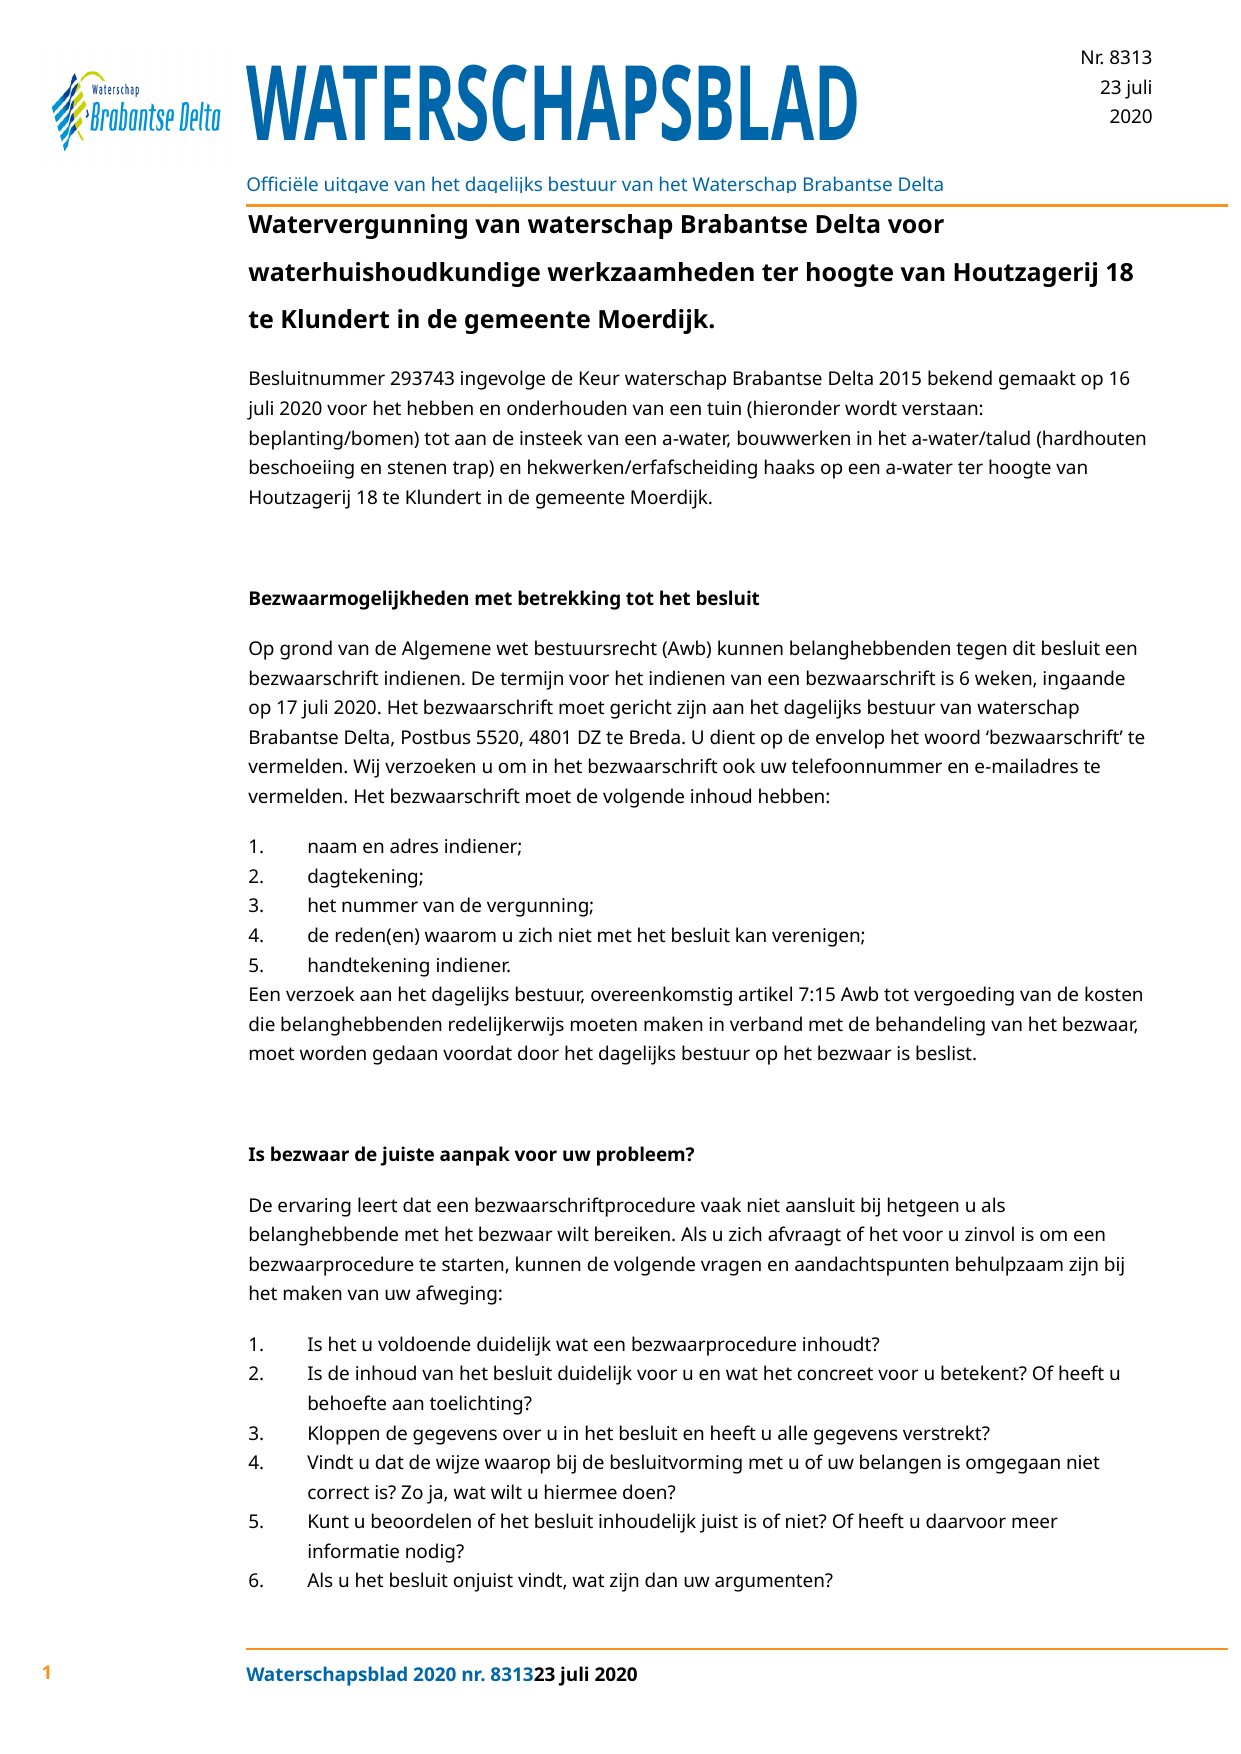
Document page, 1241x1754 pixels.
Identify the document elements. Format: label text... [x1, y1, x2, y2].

text De ervaring leert dat een bezwaarschriftprocedure vaak niet aansluit bij hetgeen u als belanghebbende met het bezwaar wilt bereiken. Als u zich afvraagt of het voor u zinvol is om een bezwaarprocedure te starten, kunnen de volgende vragen en aandachtspunten behulpzaam zijn bij het maken van uw afweging: [248, 1192, 1152, 1306]
text Besluitnummer 293743 ingevolge de Keur waterschap Brabantse Delta 2015 bekend gemaakt op 16 juli 2020 voor het hebben en onderhouden van een tuin (hieronder wordt verstaan: beplanting/bomen) tot aan de insteek van een a-water, bouwwerken in het a-water/talud (hardhouten beschoeiing en stenen trap) en hekwerken/erfafscheiding haaks op een a-water ter hoogte van Houtzagerij 18 te Klundert in de gemeente Moerdijk. [248, 366, 1152, 509]
text Een verzoek aan het dagelijks bestuur, overeenkomstig artikel 7:15 Awb tot vergoeding van de kosten die belanghebbenden redelijkerwijs moeten maken in verband met de behandeling van het bezwaar, moet worden gedaan voordat door het dagelijks bestuur op het bezwaar is beslist. [248, 981, 1152, 1066]
text Is bezwaar de juiste aanpak voor uw probleem? [248, 1141, 1152, 1167]
text Watervergunning van waterschap Brabantse Delta voor waterhuishoudkundige werkzaamheden ter hoogte van Houtzagerij 18 te Klundert in de gemeente Moerdijk. [248, 207, 1152, 336]
list Vindt u dat de wijze waarop bij de besluitvorming met u of uw belangen is omgegaan niet correct is? Zo ja, wat wilt u hiermee doen? [248, 1449, 1152, 1504]
list Als u het besluit onjuist vindt, wat zijn dan uw argumenten? [248, 1568, 1152, 1593]
list naam en adres indiener; [248, 833, 1152, 859]
list handtekening indiener. [248, 952, 1152, 977]
list het nummer van de vergunning; [248, 893, 1152, 918]
list Is het u voldoende duidelijk wat een bezwaarprocedure inhoudt? [248, 1331, 1152, 1357]
list dagtekening; [248, 863, 1152, 889]
text Op grond van de Algemene wet bestuursrecht (Awb) kunnen belanghebbenden tegen dit besluit een bezwaarschrift indienen. De termijn voor het indienen van een bezwaarschrift is 6 weken, ingaande op 17 juli 2020. Het bezwaarschrift moet gericht zijn aan het dagelijks bestuur van waterschap Brabantse Delta, Postbus 5520, 4801 DZ te Breda. U dient op de envelop het woord ‘bezwaarschrift’ te vermelden. Wij verzoeken u om in het bezwaarschrift ook uw telefoonnummer en e‑mailadres te vermelden. Het bezwaarschrift moet de volgende inhoud hebben: [248, 635, 1152, 809]
list Kloppen de gegevens over u in het besluit en heeft u alle gegevens verstrekt? [248, 1420, 1152, 1445]
list Kunt u beoordelen of het besluit inhoudelijk juist is of niet? Of heeft u daarvoor meer informatie nodig? [248, 1508, 1152, 1564]
list Is de inhoud van het besluit duidelijk voor u en wat het concreet voor u betekent? Of heeft u behoefte aan toelichting? [248, 1361, 1152, 1416]
text Bezwaarmogelijkheden met betrekking tot het besluit [248, 585, 1152, 610]
picture [41, 47, 231, 172]
list de reden(en) waarom u zich niet met het besluit kan verenigen; [248, 922, 1152, 948]
